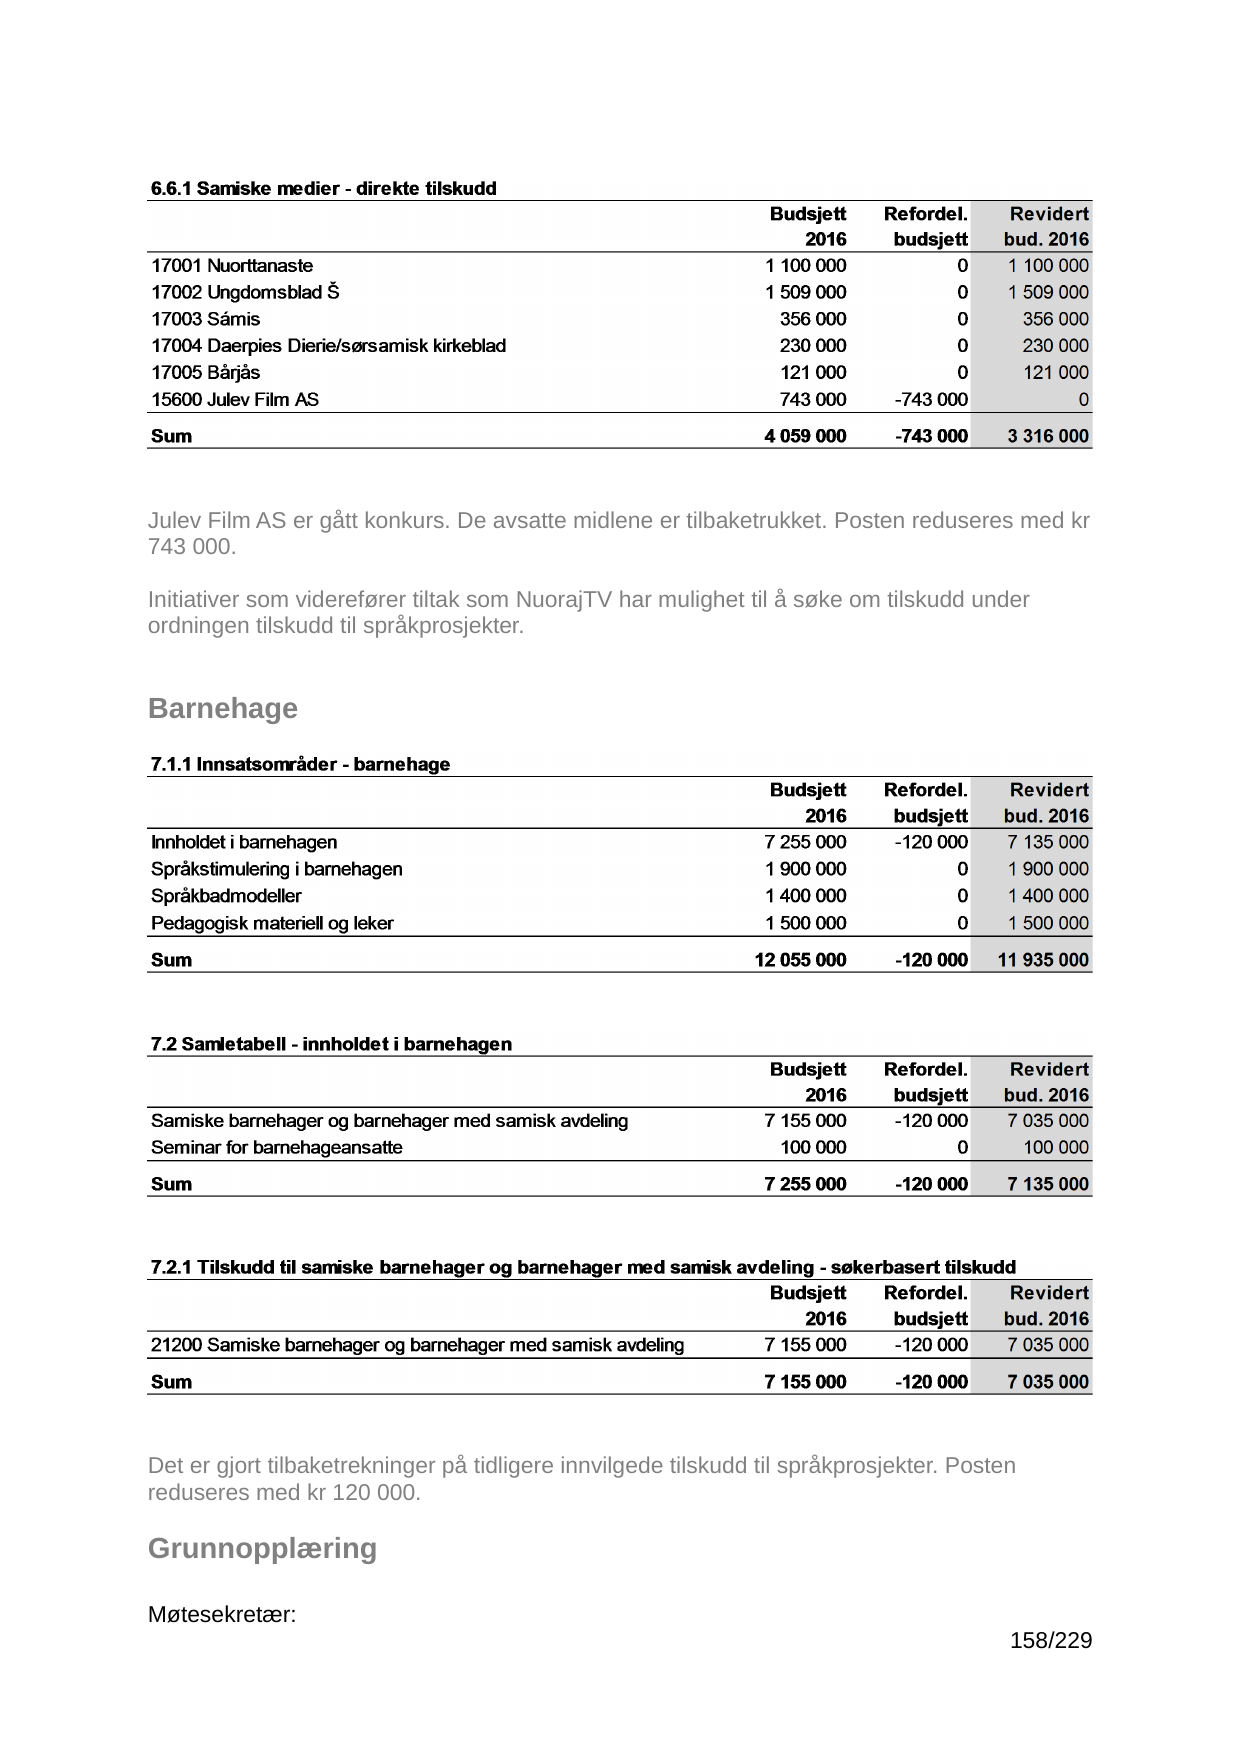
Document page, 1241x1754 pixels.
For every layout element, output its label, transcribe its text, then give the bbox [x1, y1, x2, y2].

picture [147, 173, 1093, 449]
table_header Julev Film AS er gått konkurs. De avsatte midlene er tilbaketrukket. Posten reduseres med kr 743 000. Initiativer som viderefører tiltak som NuorajTV har mulighet til å søke om tilskudd under ordningen tilskudd til språkprosjekter. Barnehage Det er gjort tilbaketrekninger på tidligere innvilgede tilskudd til språkprosjekter. Posten reduseres med kr 120 000. Grunnopplæring [136, 148, 1104, 1591]
picture [147, 750, 1093, 973]
picture [147, 1253, 1093, 1395]
picture [147, 1030, 1093, 1197]
